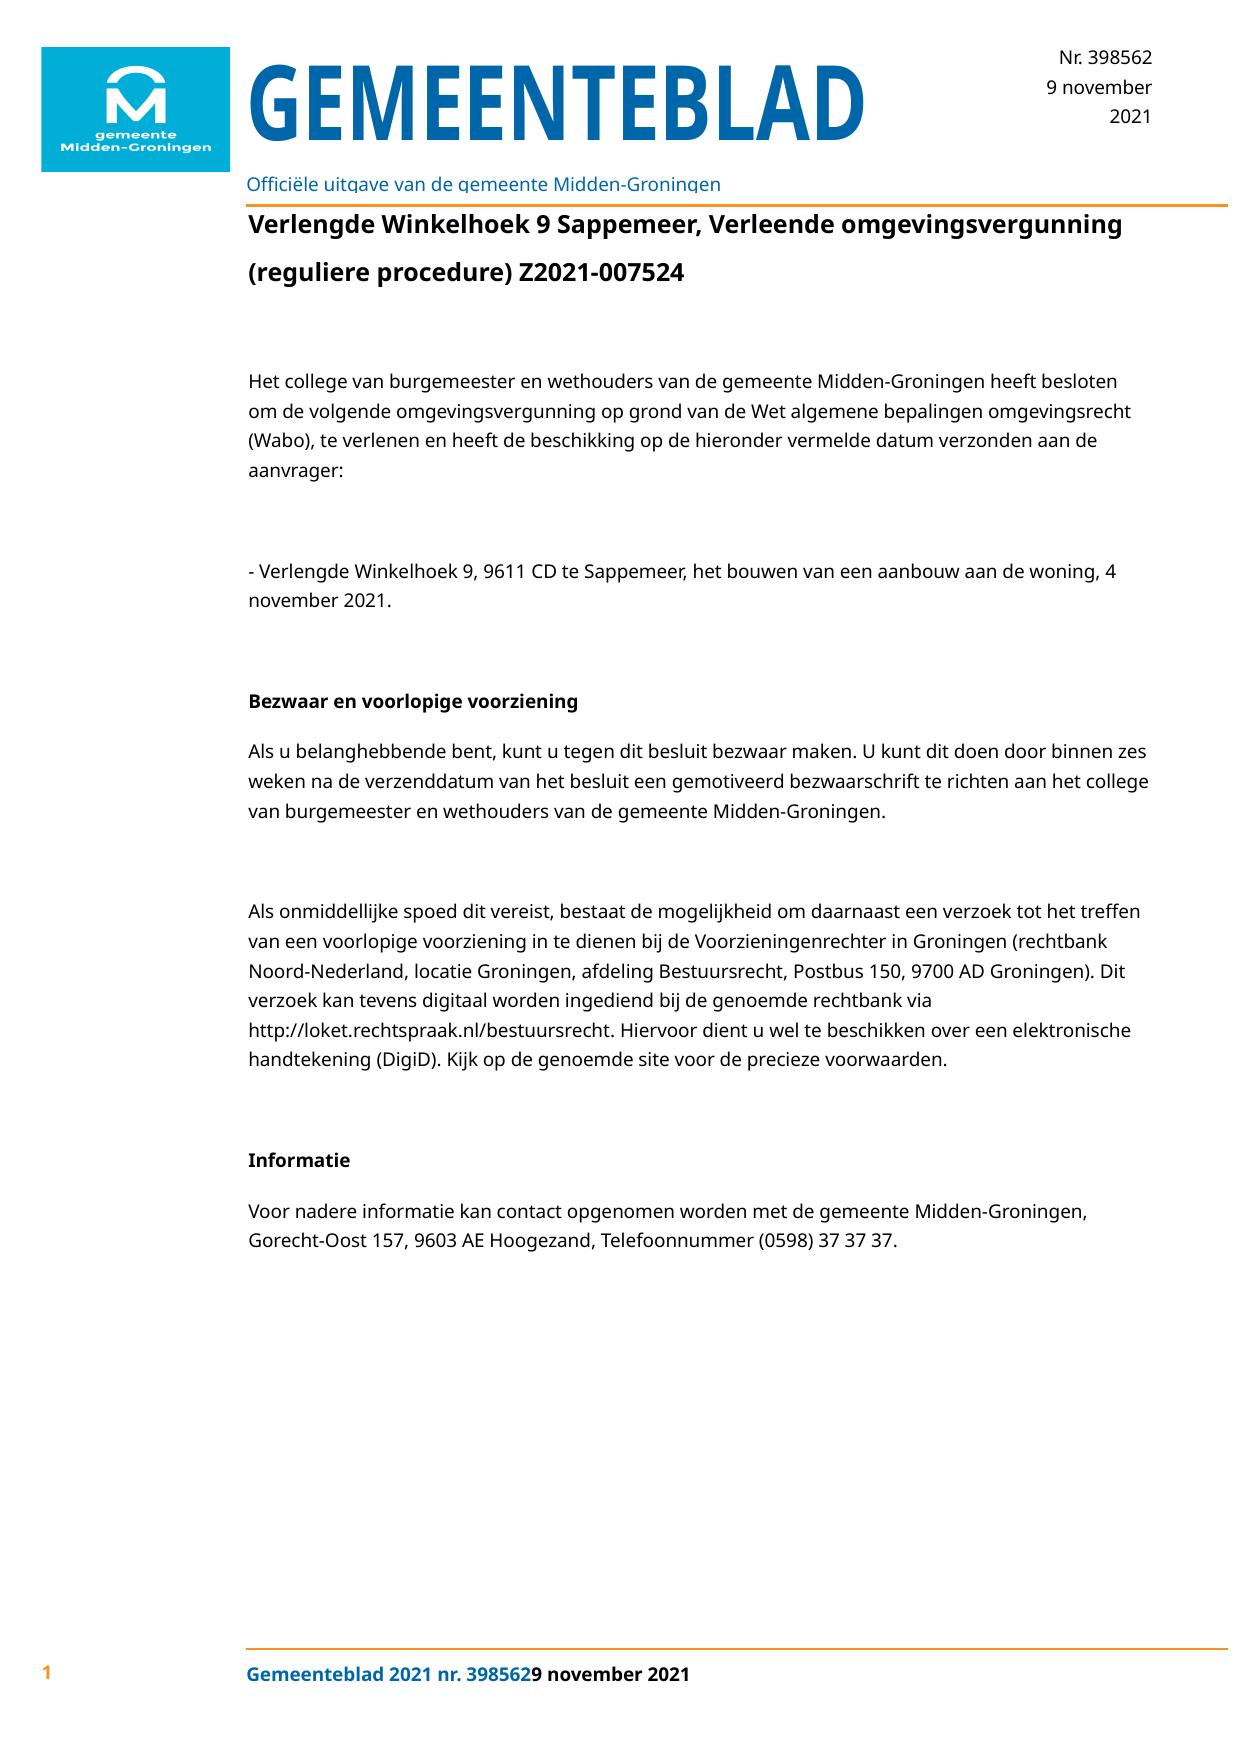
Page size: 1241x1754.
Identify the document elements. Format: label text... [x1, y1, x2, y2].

picture [184, 146, 190, 153]
picture [107, 89, 165, 122]
text Verlengde Winkelhoek 9 Sappemeer, Verleende omgevingsvergunning (reguliere procedure) Z2021-007524 [248, 207, 1152, 288]
text - Verlengde Winkelhoek 9, 9611 CD te Sappemeer, het bouwen van een aanbouw aan de woning, 4 november 2021. [248, 558, 1152, 613]
picture [108, 66, 164, 82]
text Als u belanghebbende bent, kunt u tegen dit besluit bezwaar maken. U kunt dit doen door binnen zes weken na de verzenddatum van het besluit een gemotiveerd bezwaarschrift te richten aan het college van burgemeester en wethouders van de gemeente Midden-Groningen. [248, 739, 1152, 824]
text Bezwaar en voorlopige voorziening [248, 688, 1152, 714]
text Het college van burgemeester en wethouders van de gemeente Midden-Groningen heeft besloten om de volgende omgevingsvergunning op grond van de Wet algemene bepalingen omgevingsrecht (Wabo), te verlenen en heeft de beschikking op de hieronder vermelde datum verzonden aan de aanvrager: [248, 368, 1152, 483]
text Als onmiddellijke spoed dit vereist, bestaat de mogelijkheid om daarnaast een verzoek tot het treffen van een voorlopige voorziening in te dienen bij de Voorzieningenrechter in Groningen (rechtbank Noord-Nederland, locatie Groningen, afdeling Bestuursrecht, Postbus 150, 9700 AD Groningen). Dit verzoek kan tevens digitaal worden ingediend bij de genoemde rechtbank via http://loket.rechtspraak.nl/bestuursrecht. Hiervoor dient u wel te beschikken over een elektronische handtekening (DigiD). Kijk op de genoemde site voor de precieze voorwaarden. [248, 899, 1152, 1072]
text Voor nadere informatie kan contact opgenomen worden met de gemeente Midden-Groningen, Gorecht-Oost 157, 9603 AE Hoogezand, Telefoonnummer (0598) 37 37 37. [248, 1198, 1152, 1253]
text Informatie [248, 1147, 1152, 1173]
